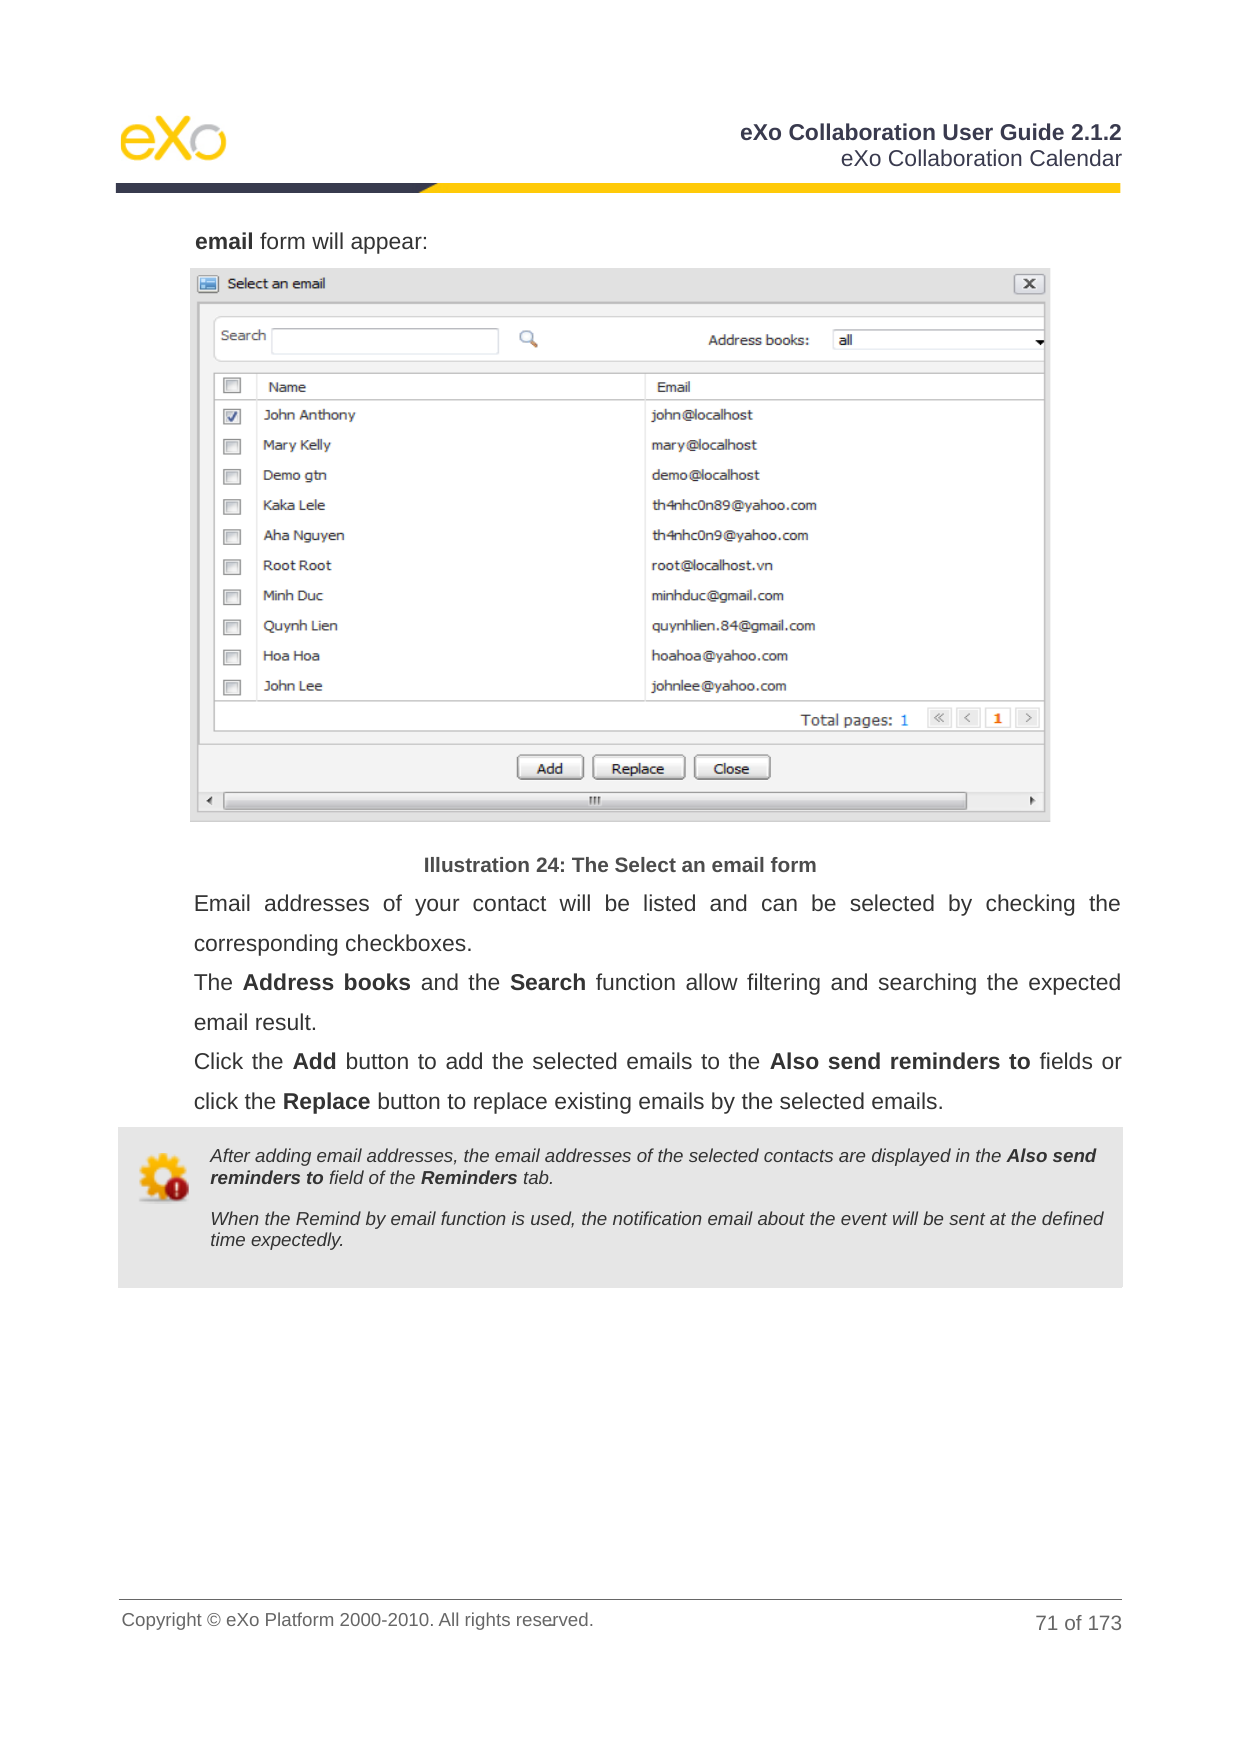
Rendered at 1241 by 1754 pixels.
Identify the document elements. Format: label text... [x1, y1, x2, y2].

table_header After adding email addresses, the email addresses of the selected contacts are displayed in the Also send reminders to field of the Reminders tab. When the Remind by email function is used, the notification email about the event will be sent at the defined time expectedly. [205, 1128, 1122, 1287]
picture [138, 1153, 189, 1204]
picture [115, 183, 1121, 193]
list Email addresses of your contact will be listed and can be selected by checking the corresponding checkboxes. [156, 822, 1122, 956]
picture [120, 115, 227, 161]
table_header [119, 1128, 204, 1287]
list Click the Add button to add the selected emails to the Also send reminders to fields or click the Replace button to replace existing emails by the selected emails. [156, 1048, 1122, 1114]
picture [190, 268, 1051, 822]
list The Address books and the Search function allow filtering and searching the expected email result. [156, 969, 1122, 1035]
list email form will appear: [157, 228, 1122, 254]
list Illustration 24: The Select an email form [182, 822, 1058, 877]
